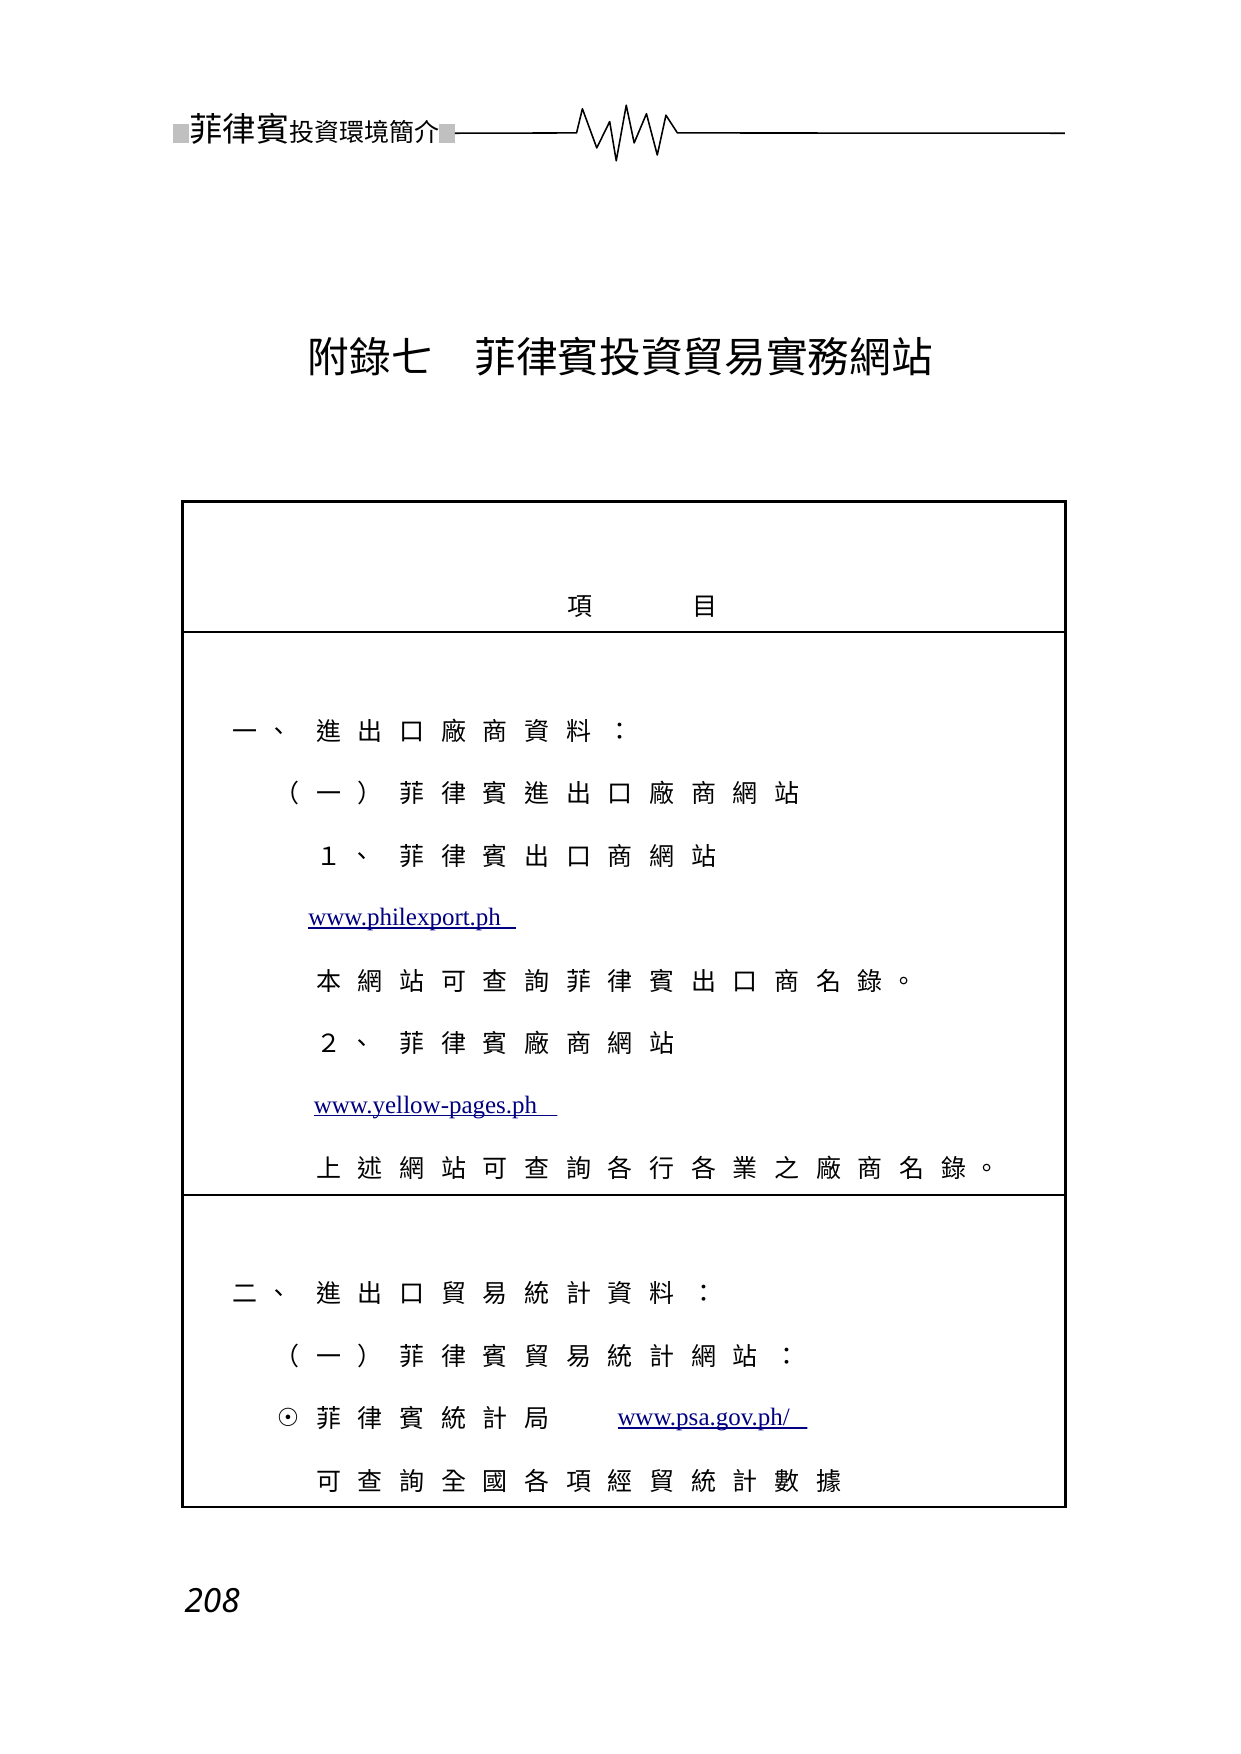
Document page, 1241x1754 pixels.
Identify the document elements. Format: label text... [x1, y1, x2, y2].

table_cell 二、進出口貿易統計資料： （一）菲律賓貿易統計網站： ☉菲律賓統計局 www.psa.gov.ph/ 可查詢全國各項經貿統計數據 [184, 1196, 1064, 1506]
table_cell 一、進出口廠商資料： （一）菲律賓進出口廠商網站 １、菲律賓出口商網站 www.philexport.ph 本網站可查詢菲律賓出口商名錄。 ２、菲律賓廠商網站 www.yellow-pages.ph 上述網站可查詢各行各業之廠商名錄。 [184, 633, 1064, 1194]
table_header 項 目 [184, 503, 1064, 631]
text 附錄七 菲律賓投資貿易實務網站 [183, 313, 1058, 375]
